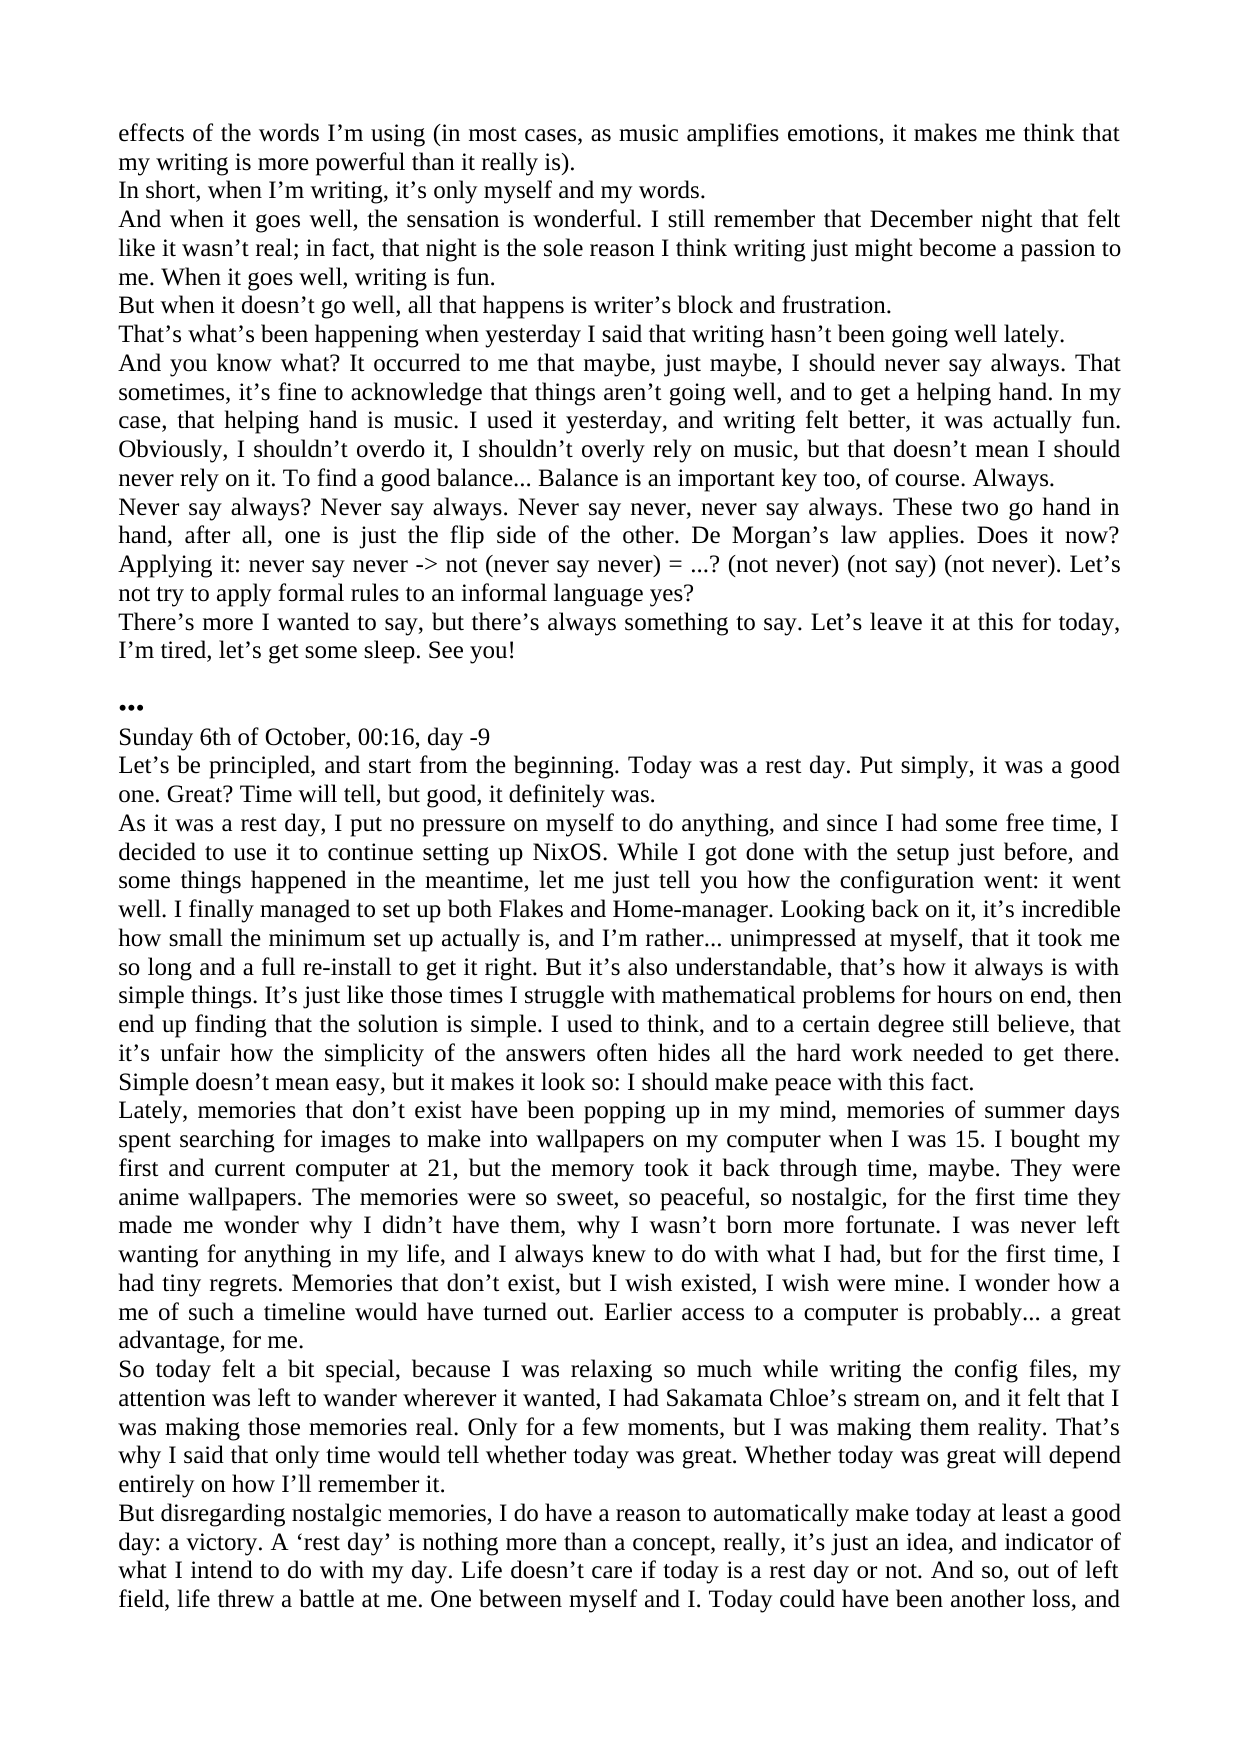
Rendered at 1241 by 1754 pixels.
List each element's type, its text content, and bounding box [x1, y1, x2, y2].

text As it was a rest day, I put no pressure on myself to do anything, and since I had some free time, I decided to use it to continue setting up NixOS. While I got done with the setup just before, and some things happened in the meantime, let me just tell you how the configuration went: it went well. I finally managed to set up both Flakes and Home-manager. Looking back on it, it’s incredible how small the minimum set up actually is, and I’m rather... unimpressed at myself, that it took me so long and a full re-install to get it right. But it’s also understandable, that’s how it always is with simple things. It’s just like those times I struggle with mathematical problems for hours on end, then end up finding that the solution is simple. I used to think, and to a certain degree still believe, that it’s unfair how the simplicity of the answers often hides all the hard work needed to get there. Simple doesn’t mean easy, but it makes it look so: I should make peace with this fact. [118, 808, 1122, 1096]
text So today felt a bit special, because I was relaxing so much while writing the config files, my attention was left to wander wherever it wanted, I had Sakamata Chloe’s stream on, and it felt that I was making those memories real. Only for a few moments, but I was making them reality. That’s why I said that only time would tell whether today was great. Whether today was great will depend entirely on how I’ll remember it. [118, 1354, 1122, 1498]
text And when it goes well, the sensation is wonderful. I still remember that December night that felt like it wasn’t real; in fact, that night is the sole reason I think writing just might become a passion to me. When it goes well, writing is fun. [118, 204, 1122, 291]
text effects of the words I’m using (in most cases, as music amplifies emotions, it makes me think that my writing is more powerful than it really is). [118, 118, 1122, 176]
text That’s what’s been happening when yesterday I said that writing hasn’t been going well lately. [118, 319, 1122, 348]
text And you know what? It occurred to me that maybe, just maybe, I should never say always. That sometimes, it’s fine to acknowledge that things aren’t going well, and to get a helping hand. In my case, that helping hand is music. I used it yesterday, and writing felt better, it was actually fun. Obviously, I shouldn’t overdo it, I shouldn’t overly rely on music, but that doesn’t mean I should never rely on it. To find a good balance... Balance is an important key too, of course. Always. [118, 348, 1122, 492]
text ••• [118, 693, 1122, 722]
text But when it doesn’t go well, all that happens is writer’s block and frustration. [118, 291, 1122, 319]
text Let’s be principled, and start from the beginning. Today was a rest day. Put simply, it was a good one. Great? Time will tell, but good, it definitely was. [118, 751, 1122, 808]
text But disregarding nostalgic memories, I do have a reason to automatically make today at least a good day: a victory. A ‘rest day’ is nothing more than a concept, really, it’s just an idea, and indicator of what I intend to do with my day. Life doesn’t care if today is a rest day or not. And so, out of left field, life threw a battle at me. One between myself and I. Today could have been another loss, and [118, 1498, 1122, 1613]
text In short, when I’m writing, it’s only myself and my words. [118, 176, 1122, 204]
text Sunday 6th of October, 00:16, day -9 [118, 722, 1122, 751]
text Lately, memories that don’t exist have been popping up in my mind, memories of summer days spent searching for images to make into wallpapers on my computer when I was 15. I bought my first and current computer at 21, but the memory took it back through time, maybe. They were anime wallpapers. The memories were so sweet, so peaceful, so nostalgic, for the first time they made me wonder why I didn’t have them, why I wasn’t born more fortunate. I was never left wanting for anything in my life, and I always knew to do with what I had, but for the first time, I had tiny regrets. Memories that don’t exist, but I wish existed, I wish were mine. I wonder how a me of such a timeline would have turned out. Earlier access to a computer is probably... a great advantage, for me. [118, 1096, 1122, 1354]
text Never say always? Never say always. Never say never, never say always. These two go hand in hand, after all, one is just the flip side of the other. De Morgan’s law applies. Does it now? Applying it: never say never -> not (never say never) = ...? (not never) (not say) (not never). Let’s not try to apply formal rules to an informal language yes? [118, 492, 1122, 607]
text There’s more I wanted to say, but there’s always something to say. Let’s leave it at this for today, I’m tired, let’s get some sleep. See you! [118, 607, 1122, 664]
